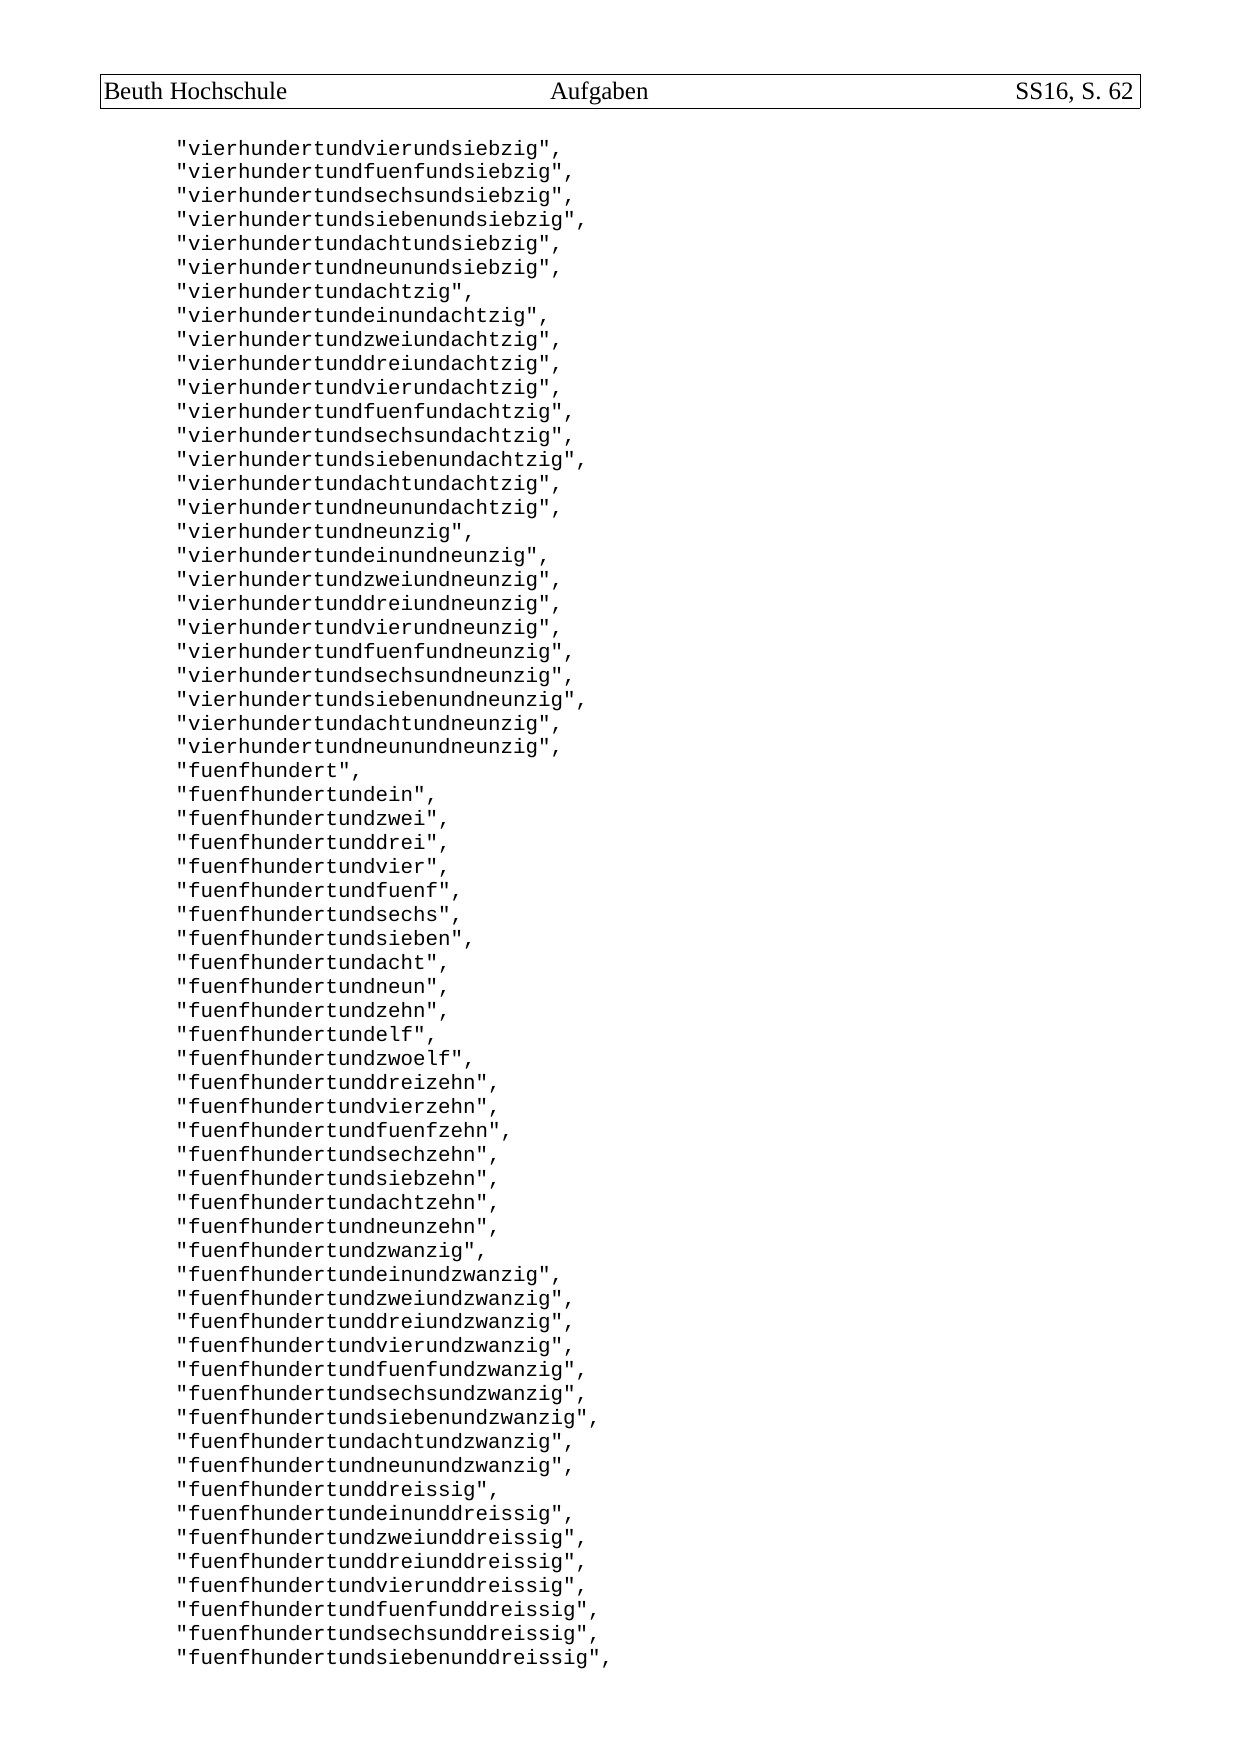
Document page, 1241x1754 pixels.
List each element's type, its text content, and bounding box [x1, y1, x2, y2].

text "fuenfhundertunddrei", [100, 832, 1140, 856]
text "vierhundertundsechsundneunzig", [100, 664, 1140, 688]
text "fuenfhundertundzweiunddreissig", [100, 1527, 1140, 1551]
text "vierhundertundsiebenundsiebzig", [100, 209, 1140, 233]
text "fuenfhundertundachtundzwanzig", [100, 1431, 1140, 1455]
text "fuenfhundertundneunzehn", [100, 1216, 1140, 1239]
text "vierhundertundeinundachtzig", [100, 305, 1140, 329]
text "fuenfhundertundachtzehn", [100, 1192, 1140, 1216]
text "fuenfhundertundvierzehn", [100, 1096, 1140, 1120]
text "vierhundertundzweiundneunzig", [100, 569, 1140, 593]
text "fuenfhundertundsiebenunddreissig", [100, 1647, 1140, 1671]
text "fuenfhundertundeinunddreissig", [100, 1503, 1140, 1527]
text "fuenfhundertunddreissig", [100, 1479, 1140, 1503]
text "vierhundertundzweiundachtzig", [100, 329, 1140, 353]
text "fuenfhundertundacht", [100, 952, 1140, 976]
text "vierhundertundsechsundsiebzig", [100, 185, 1140, 209]
text "fuenfhundertundfuenfunddreissig", [100, 1599, 1140, 1623]
text "fuenfhundertunddreiunddreissig", [100, 1551, 1140, 1575]
text "fuenfhundertundsiebenundzwanzig", [100, 1407, 1140, 1431]
text "vierhundertundfuenfundsiebzig", [100, 161, 1140, 185]
text "fuenfhundert", [100, 760, 1140, 784]
text "fuenfhundertundfuenfundzwanzig", [100, 1359, 1140, 1383]
text "fuenfhundertundzwanzig", [100, 1239, 1140, 1263]
text "vierhundertundsiebenundachtzig", [100, 449, 1140, 473]
text "fuenfhundertundsieben", [100, 928, 1140, 952]
text "vierhundertundvierundsiebzig", [100, 137, 1140, 161]
text "vierhundertundfuenfundneunzig", [100, 641, 1140, 664]
text "vierhundertundneunundsiebzig", [100, 257, 1140, 281]
text "vierhundertundeinundneunzig", [100, 545, 1140, 569]
text "fuenfhundertundelf", [100, 1024, 1140, 1048]
text "fuenfhundertundsechs", [100, 904, 1140, 928]
text "fuenfhundertundfuenf", [100, 880, 1140, 904]
text "fuenfhundertundsechzehn", [100, 1144, 1140, 1168]
text "fuenfhundertundneunundzwanzig", [100, 1455, 1140, 1479]
text "vierhundertunddreiundachtzig", [100, 353, 1140, 377]
text "fuenfhundertundzweiundzwanzig", [100, 1287, 1140, 1311]
text "fuenfhundertundvierundzwanzig", [100, 1335, 1140, 1359]
text "fuenfhundertundzwoelf", [100, 1048, 1140, 1072]
text "fuenfhundertunddreizehn", [100, 1072, 1140, 1096]
text "vierhundertundneunzig", [100, 521, 1140, 545]
text "vierhundertundachtundsiebzig", [100, 233, 1140, 257]
text "vierhundertundachtundachtzig", [100, 473, 1140, 497]
text "fuenfhundertundsiebzehn", [100, 1168, 1140, 1192]
text "vierhundertundvierundachtzig", [100, 377, 1140, 401]
text "vierhundertundfuenfundachtzig", [100, 401, 1140, 425]
text "fuenfhundertunddreiundzwanzig", [100, 1311, 1140, 1335]
text "fuenfhundertundsechsundzwanzig", [100, 1383, 1140, 1407]
text "vierhundertundachtundneunzig", [100, 712, 1140, 736]
text "fuenfhundertundvier", [100, 856, 1140, 880]
text "vierhundertundsiebenundneunzig", [100, 688, 1140, 712]
text "vierhundertundneunundachtzig", [100, 497, 1140, 521]
text "vierhundertunddreiundneunzig", [100, 593, 1140, 617]
text "fuenfhundertundzehn", [100, 1000, 1140, 1024]
text "fuenfhundertundvierunddreissig", [100, 1575, 1140, 1599]
text "fuenfhundertundfuenfzehn", [100, 1120, 1140, 1144]
text "vierhundertundvierundneunzig", [100, 617, 1140, 641]
text "vierhundertundsechsundachtzig", [100, 425, 1140, 449]
text "fuenfhundertundzwei", [100, 808, 1140, 832]
text "fuenfhundertundein", [100, 784, 1140, 808]
text "vierhundertundneunundneunzig", [100, 736, 1140, 760]
text "fuenfhundertundeinundzwanzig", [100, 1263, 1140, 1287]
text "vierhundertundachtzig", [100, 281, 1140, 305]
text "fuenfhundertundsechsunddreissig", [100, 1623, 1140, 1647]
text "fuenfhundertundneun", [100, 976, 1140, 1000]
